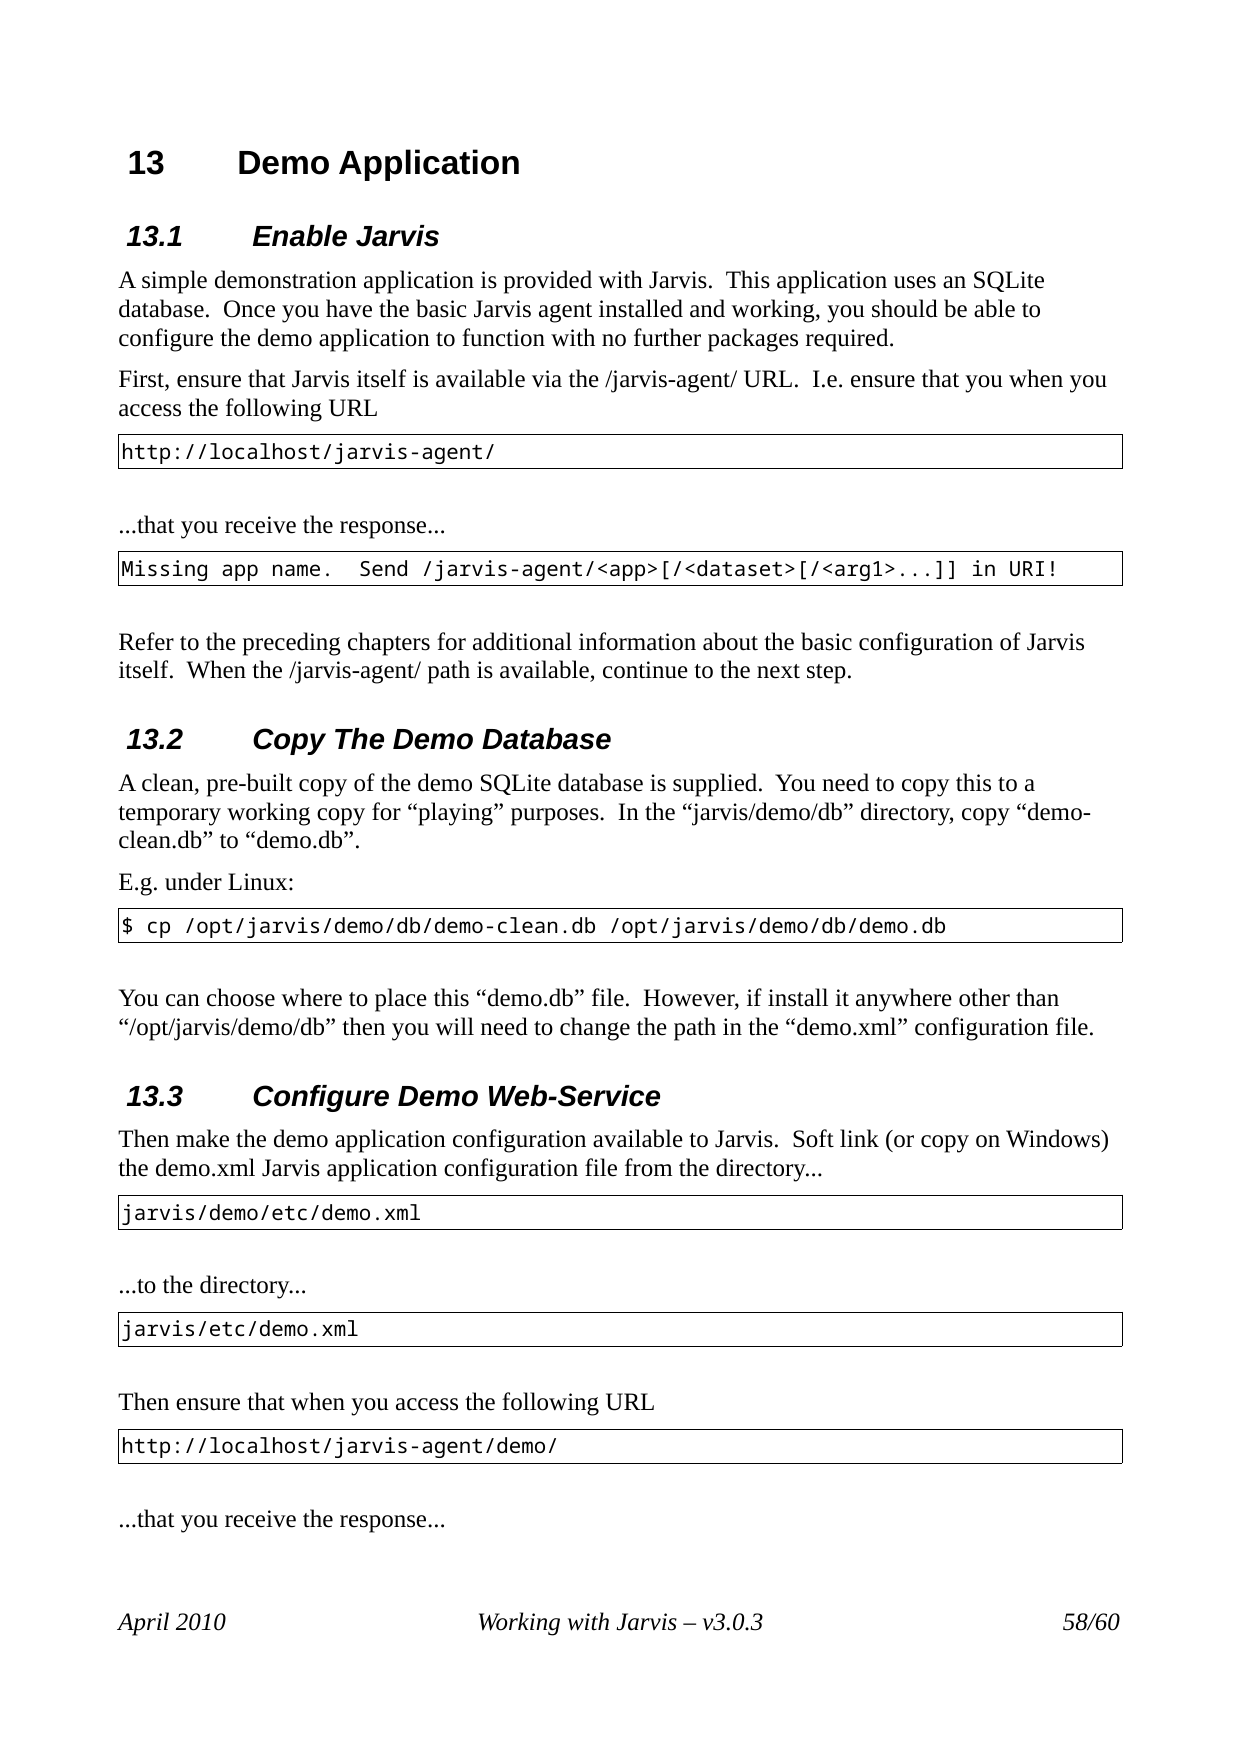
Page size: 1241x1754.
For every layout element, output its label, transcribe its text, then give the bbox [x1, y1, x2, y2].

text E.g. under Linux: [118, 867, 1122, 895]
text ...that you receive the response... [118, 510, 1122, 538]
text A simple demonstration application is provided with Jarvis. This application uses an SQLite database. Once you have the basic Jarvis agent installed and working, you should be able to configure the demo application to function with no further packages required. [118, 265, 1122, 352]
subtitle Configure Demo Web-Service [118, 1078, 1122, 1112]
text Then ensure that when you access the following URL [118, 1387, 1122, 1416]
text Then make the demo application configuration available to Jarvis. Soft link (or copy on Windows) the demo.xml Jarvis application configuration file from the directory... [118, 1124, 1122, 1182]
text ...to the directory... [118, 1270, 1122, 1299]
text http://localhost/jarvis-agent/ [119, 435, 1122, 468]
text ...that you receive the response... [118, 1504, 1122, 1533]
text http://localhost/jarvis-agent/demo/ [119, 1430, 1122, 1463]
text A clean, pre-built copy of the demo SQLite database is supplied. You need to copy this to a temporary working copy for “playing” purposes. In the “jarvis/demo/db” directory, copy “demo-clean.db” to “demo.db”. [118, 768, 1122, 854]
text Missing app name. Send /jarvis-agent/<app>[/<dataset>[/<arg1>...]] in URI! [119, 552, 1122, 585]
text $ cp /opt/jarvis/demo/db/demo-clean.db /opt/jarvis/demo/db/demo.db [119, 909, 1122, 942]
text First, ensure that Jarvis itself is available via the /jarvis-agent/ URL. I.e. ensure that you when you access the following URL [118, 364, 1122, 422]
subtitle Copy The Demo Database [118, 722, 1122, 755]
text You can choose where to place this “demo.db” file. However, if install it anywhere other than “/opt/jarvis/demo/db” then you will need to change the path in the “demo.xml” configuration file. [118, 983, 1122, 1041]
text Refer to the preceding chapters for additional information about the basic configuration of Jarvis itself. When the /jarvis-agent/ path is available, continue to the next step. [118, 627, 1122, 684]
text jarvis/demo/etc/demo.xml [119, 1196, 1122, 1229]
subtitle Demo Application [118, 143, 1122, 182]
subtitle Enable Jarvis [118, 219, 1122, 253]
text jarvis/etc/demo.xml [119, 1313, 1122, 1346]
